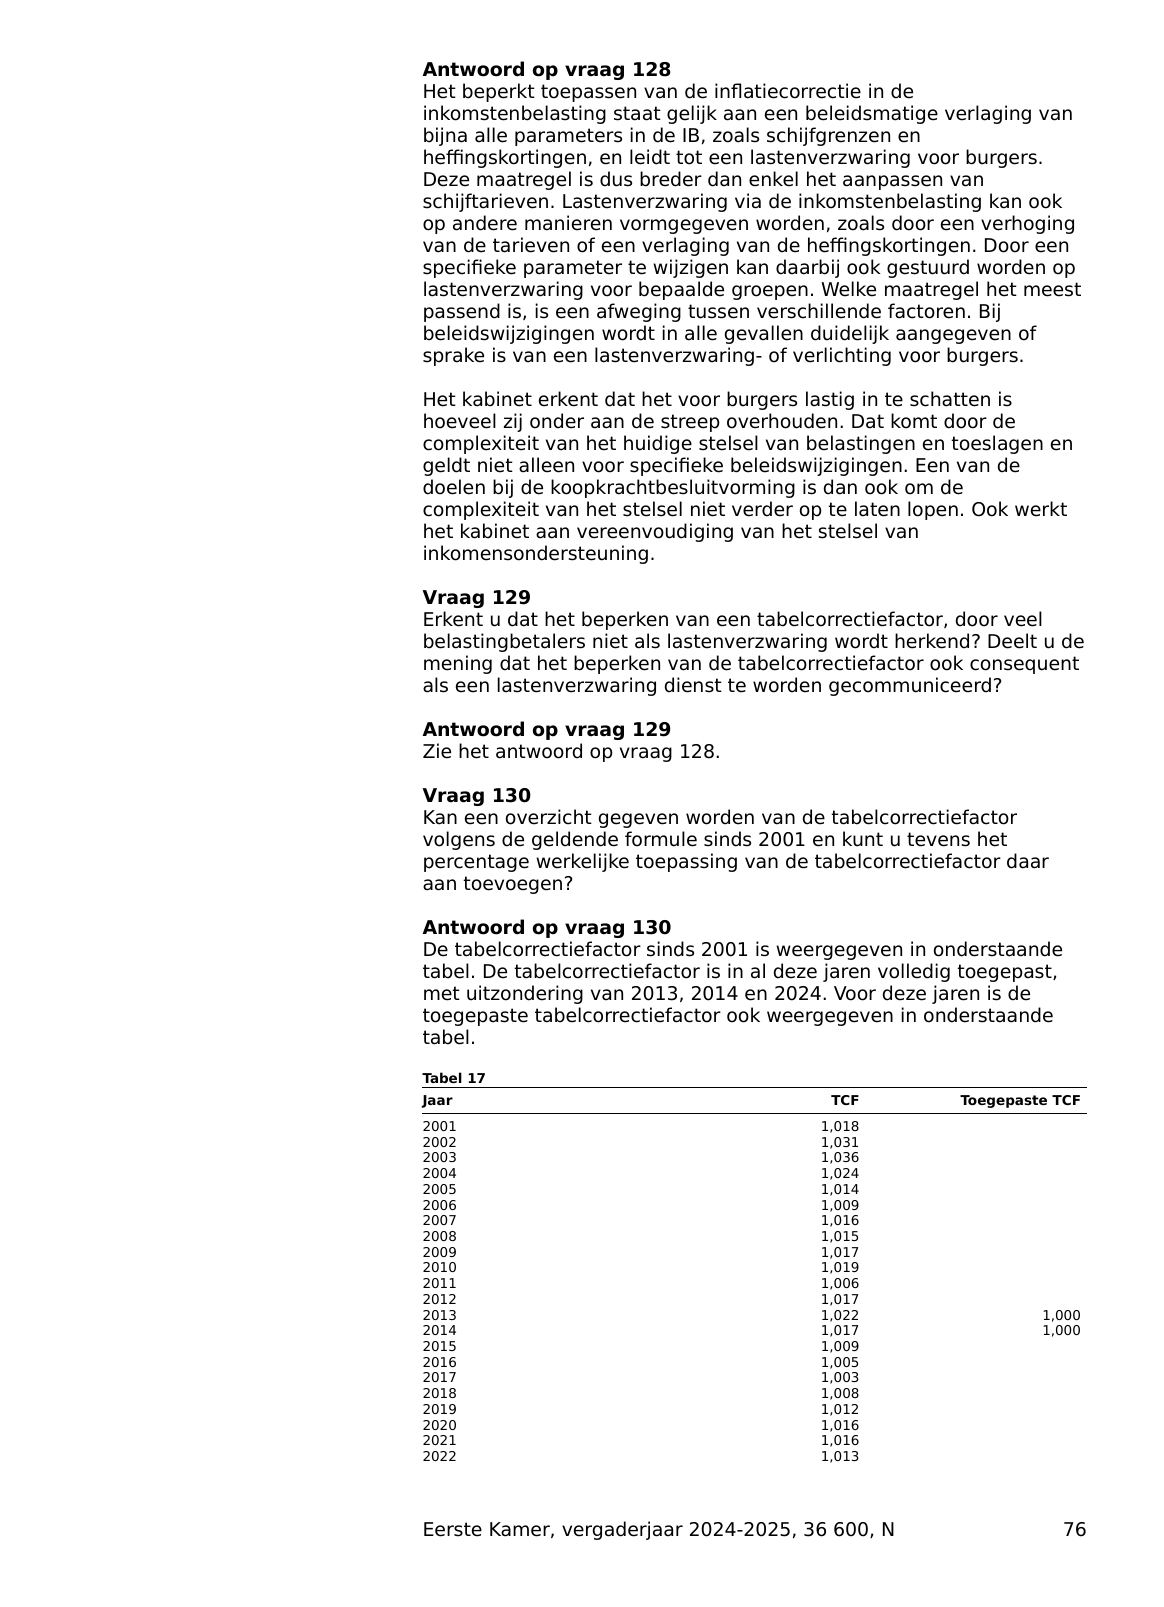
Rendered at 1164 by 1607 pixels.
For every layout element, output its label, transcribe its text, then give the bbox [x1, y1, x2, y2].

table_cell Jaar [422, 1088, 644, 1113]
table_cell 1,005 [644, 1355, 865, 1370]
table_cell 2016 [422, 1355, 644, 1370]
table_cell 1,018 [644, 1114, 865, 1134]
text Het beperkt toepassen van de inflatiecorrectie in de inkomstenbelasting staat gelijk aan een beleidsmatige verlaging van bijna alle parameters in de IB, zoals schijfgrenzen en heffingskortingen, en leidt tot een lastenverzwaring voor burgers. Deze maatregel is dus breder dan enkel het aanpassen van schijftarieven. Lastenverzwaring via de inkomstenbelasting kan ook op andere manieren vormgegeven worden, zoals door een verhoging van de tarieven of een verlaging van de heffingskortingen. Door een specifieke parameter te wijzigen kan daarbij ook gestuurd worden op lastenverzwaring voor bepaalde groepen. Welke maatregel het meest passend is, is een afweging tussen verschillende factoren. Bij beleidswijzigingen wordt in alle gevallen duidelijk aangegeven of sprake is van een lastenverzwaring- of verlichting voor burgers. [422, 81, 1087, 367]
table_cell [865, 1213, 1087, 1229]
table_cell 1,003 [644, 1370, 865, 1386]
table_cell 2005 [422, 1182, 644, 1197]
table_cell 1,031 [644, 1134, 865, 1150]
table_cell 2014 [422, 1323, 644, 1339]
table_cell 2006 [422, 1197, 644, 1213]
table_cell [865, 1150, 1087, 1166]
table_cell 1,009 [644, 1339, 865, 1354]
table_cell 1,006 [644, 1276, 865, 1292]
text Vraag 129 [422, 587, 1087, 609]
table_cell 2003 [422, 1150, 644, 1166]
table_cell [865, 1114, 1087, 1134]
table_cell [865, 1197, 1087, 1213]
table_cell 2002 [422, 1134, 644, 1150]
table_cell 2011 [422, 1276, 644, 1292]
text De tabelcorrectiefactor sinds 2001 is weergegeven in onderstaande tabel. De tabelcorrectiefactor is in al deze jaren volledig toegepast, met uitzondering van 2013, 2014 en 2024. Voor deze jaren is de toegepaste tabelcorrectiefactor ook weergegeven in onderstaande tabel. [422, 939, 1087, 1049]
table_cell [865, 1370, 1087, 1386]
table_cell [865, 1134, 1087, 1150]
table_cell 1,000 [865, 1308, 1087, 1323]
table_cell 2019 [422, 1402, 644, 1417]
table_cell [865, 1433, 1087, 1449]
text Antwoord op vraag 130 [422, 917, 1087, 939]
text Erkent u dat het beperken van een tabelcorrectiefactor, door veel belastingbetalers niet als lastenverzwaring wordt herkend? Deelt u de mening dat het beperken van de tabelcorrectiefactor ook consequent als een lastenverzwaring dienst te worden gecommuniceerd? [422, 609, 1087, 697]
table_cell 1,022 [644, 1308, 865, 1323]
table_cell 1,019 [644, 1260, 865, 1276]
table_cell 2007 [422, 1213, 644, 1229]
table_cell [865, 1402, 1087, 1417]
table_cell 1,009 [644, 1197, 865, 1213]
table_cell 2021 [422, 1433, 644, 1449]
table_cell [865, 1166, 1087, 1182]
table_cell 1,016 [644, 1418, 865, 1433]
table_cell [865, 1355, 1087, 1370]
table_cell [865, 1418, 1087, 1433]
table_cell [865, 1260, 1087, 1276]
table_cell 1,013 [644, 1449, 865, 1465]
text Antwoord op vraag 129 [422, 719, 1087, 741]
table_cell [865, 1449, 1087, 1465]
table_cell 1,000 [865, 1323, 1087, 1339]
table_cell 2001 [422, 1114, 644, 1134]
table_cell Toegepaste TCF [865, 1088, 1087, 1113]
table_cell 1,017 [644, 1245, 865, 1260]
text Kan een overzicht gegeven worden van de tabelcorrectiefactor volgens de geldende formule sinds 2001 en kunt u tevens het percentage werkelijke toepassing van de tabelcorrectiefactor daar aan toevoegen? [422, 807, 1087, 895]
text Vraag 130 [422, 785, 1087, 807]
table_cell 1,016 [644, 1213, 865, 1229]
text Zie het antwoord op vraag 128. [422, 741, 1087, 763]
table_cell 1,015 [644, 1229, 865, 1244]
table_cell 1,016 [644, 1433, 865, 1449]
table_cell [865, 1182, 1087, 1197]
table_cell 2017 [422, 1370, 644, 1386]
table_cell [865, 1229, 1087, 1244]
table_cell [865, 1276, 1087, 1292]
table_cell 2008 [422, 1229, 644, 1244]
table_cell [865, 1292, 1087, 1307]
table_header Tabel 17 [422, 1071, 1087, 1087]
table_cell 2009 [422, 1245, 644, 1260]
table_cell 2010 [422, 1260, 644, 1276]
table_cell [865, 1339, 1087, 1354]
table_cell 2020 [422, 1418, 644, 1433]
table_cell 1,014 [644, 1182, 865, 1197]
table_cell [865, 1386, 1087, 1402]
table_cell 2004 [422, 1166, 644, 1182]
table_cell 2022 [422, 1449, 644, 1465]
text Antwoord op vraag 128 [422, 59, 1087, 81]
text Het kabinet erkent dat het voor burgers lastig in te schatten is hoeveel zij onder aan de streep overhouden. Dat komt door de complexiteit van het huidige stelsel van belastingen en toeslagen en geldt niet alleen voor specifieke beleidswijzigingen. Een van de doelen bij de koopkrachtbesluitvorming is dan ook om de complexiteit van het stelsel niet verder op te laten lopen. Ook werkt het kabinet aan vereenvoudiging van het stelsel van inkomensondersteuning. [422, 389, 1087, 565]
table_cell 2018 [422, 1386, 644, 1402]
table_cell 1,036 [644, 1150, 865, 1166]
table_cell 1,024 [644, 1166, 865, 1182]
table_cell [865, 1245, 1087, 1260]
table_cell 2012 [422, 1292, 644, 1307]
table_cell 2015 [422, 1339, 644, 1354]
table_cell 2013 [422, 1308, 644, 1323]
table_cell 1,008 [644, 1386, 865, 1402]
table_cell 1,017 [644, 1292, 865, 1307]
table_cell TCF [644, 1088, 865, 1113]
table_cell 1,012 [644, 1402, 865, 1417]
table_cell 1,017 [644, 1323, 865, 1339]
